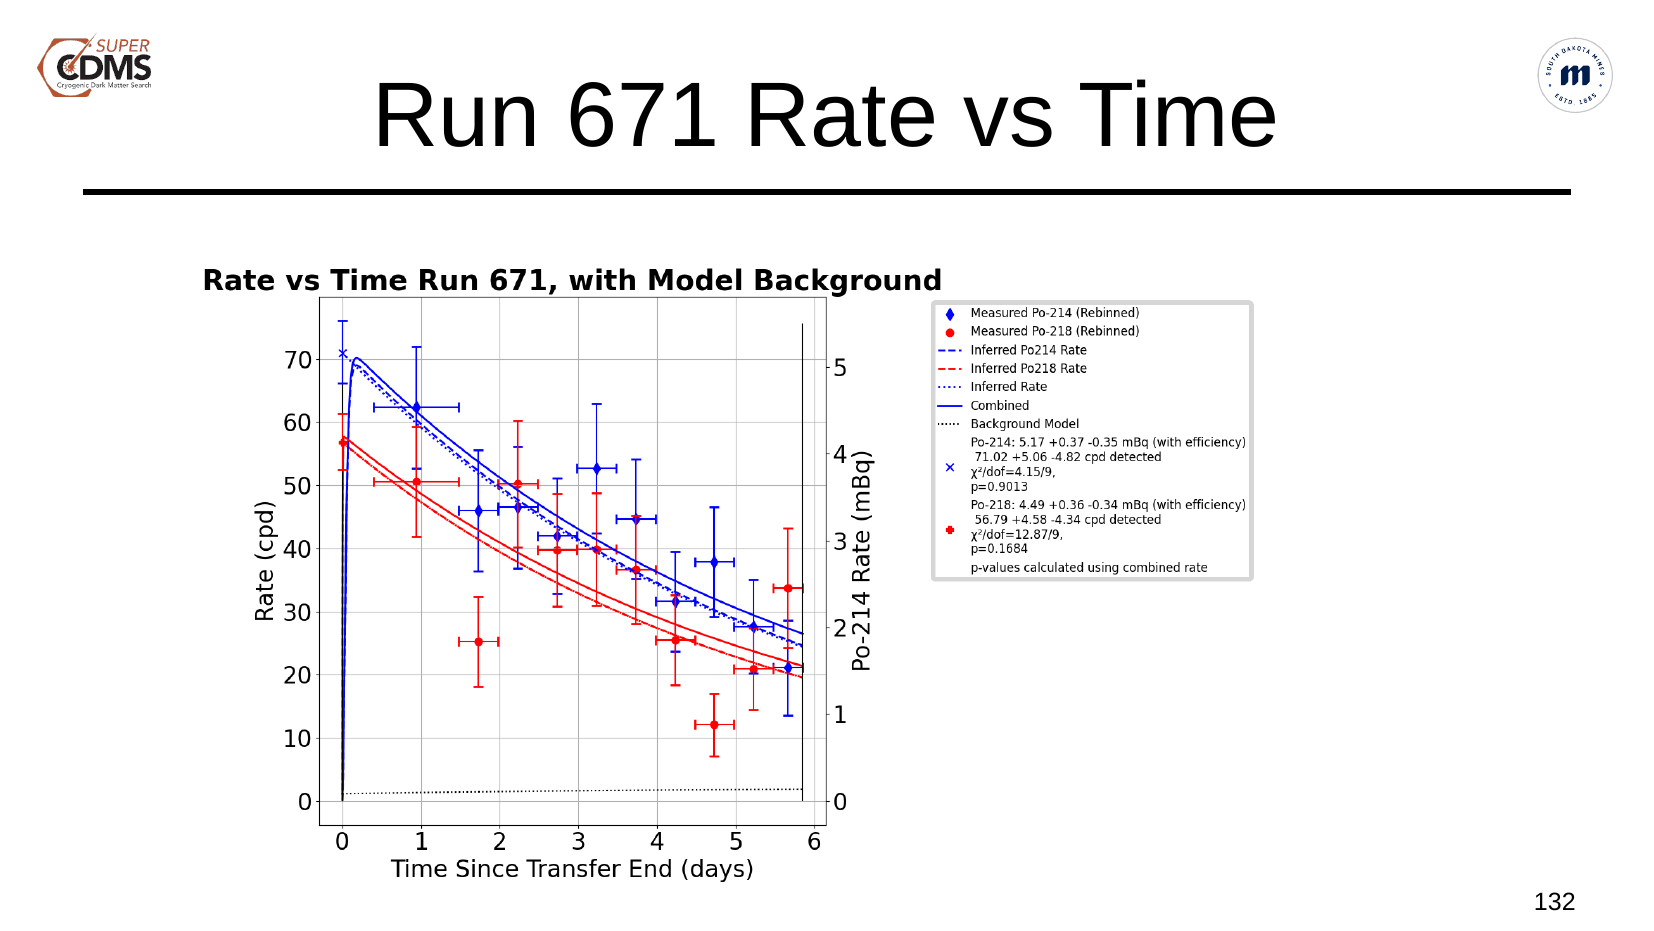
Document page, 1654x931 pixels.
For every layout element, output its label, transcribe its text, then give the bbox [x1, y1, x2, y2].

picture [37, 32, 151, 97]
picture [1571, 37, 1613, 113]
title Run 671 Rate vs Time [82, 37, 1571, 193]
picture [150, 214, 1501, 901]
